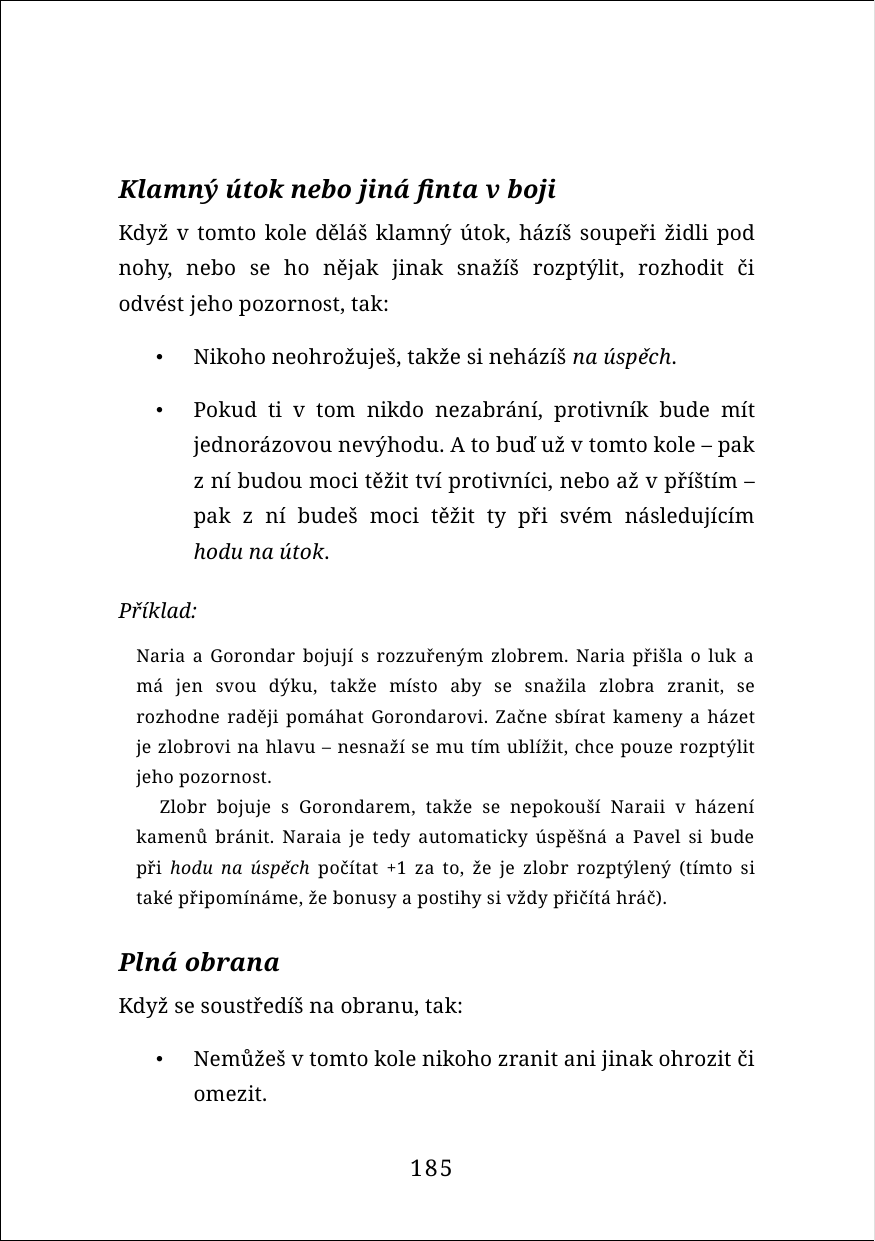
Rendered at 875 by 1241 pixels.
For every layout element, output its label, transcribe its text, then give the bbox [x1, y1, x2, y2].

subtitle Plná obrana [118, 945, 756, 979]
text Když se soustředíš na obranu, tak: [118, 991, 756, 1019]
list Nemůžeš v tomto kole nikoho zranit ani jinak ohrozit či omezit. [156, 1044, 756, 1108]
text Když v tomto kole děláš klamný útok, házíš soupeři židli pod nohy, nebo se ho nějak jinak snažíš rozptýlit, rozhodit či odvést jeho pozornost, tak: [118, 218, 756, 317]
text Naria a Gorondar bojují s rozzuřeným zlobrem. Naria přišla o luk a má jen svou dýku, takže místo aby se snažila zlobra zranit, se rozhodne raději pomáhat Gorondarovi. Začne sbírat kameny a házet je zlobrovi na hlavu – nesnaží se mu tím ublížit, chce pouze rozptýlit jeho pozornost. Zlobr bojuje s Gorondarem, takže se nepokouší Naraii v házení kamenů bránit. Naraia je tedy automaticky úspěšná a Pavel si bude při hodu na úspěch počítat +1 za to, že je zlobr rozptýlený (tímto si také připomínáme, že bonusy a postihy si vždy přičítá hráč). [136, 644, 756, 909]
list Pokud ti v tom nikdo nezabrání, protivník bude mít jednorázovou nevýhodu. A to buď už v tomto kole – pak z ní budou moci těžit tví protivníci, nebo až v příštím – pak z ní budeš moci těžit ty při svém následujícím hodu na útok. [156, 395, 756, 566]
list Nikoho neohrožuješ, takže si neházíš na úspěch. [156, 342, 756, 370]
text Příklad: [118, 596, 756, 625]
subtitle Klamný útok nebo jiná finta v boji [118, 172, 756, 206]
